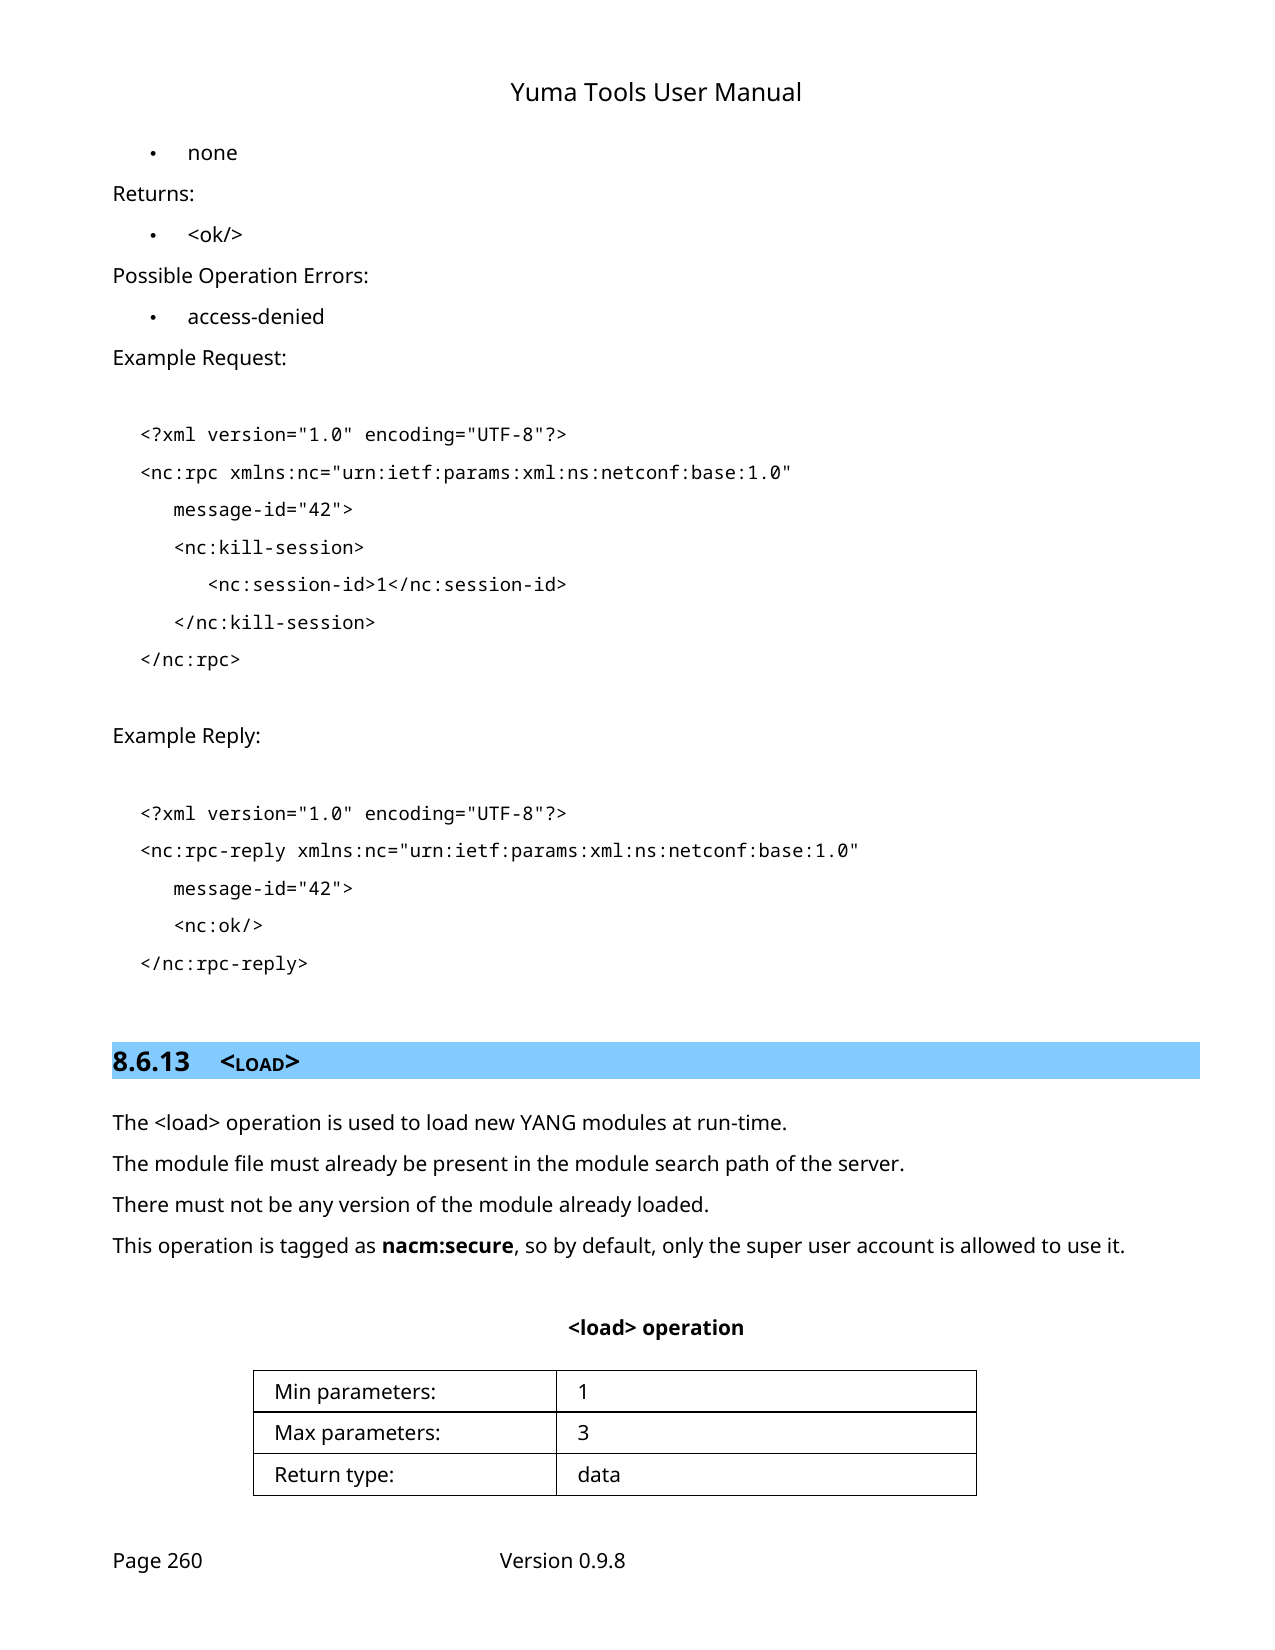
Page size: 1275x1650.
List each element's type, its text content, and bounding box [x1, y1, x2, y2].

table_header Min parameters: [254, 1371, 556, 1411]
text <nc:ok/> [139, 913, 1200, 938]
text Example Request: [112, 343, 1200, 372]
text This operation is tagged as nacm:secure, so by default, only the super user account is allowed to use it. [112, 1231, 1200, 1259]
table_header 1 [557, 1371, 976, 1411]
table_cell Max parameters: [254, 1413, 556, 1453]
table_cell data [557, 1454, 976, 1494]
text The <load> operation is used to load new YANG modules at run-time. [112, 1108, 1200, 1137]
text <?xml version="1.0" encoding="UTF-8"?> [139, 422, 1200, 447]
text Possible Operation Errors: [112, 261, 1200, 290]
subtitle <load> [112, 1042, 1200, 1079]
table_cell Return type: [254, 1454, 556, 1494]
text There must not be any version of the module already loaded. [112, 1190, 1200, 1219]
list <ok/> [150, 220, 1200, 249]
text message-id="42"> [139, 497, 1200, 522]
text </nc:kill-session> [139, 609, 1200, 635]
table_cell 3 [557, 1413, 976, 1453]
text <?xml version="1.0" encoding="UTF-8"?> [139, 800, 1200, 826]
list access-denied [150, 302, 1200, 331]
text The module file must already be present in the module search path of the server. [112, 1149, 1200, 1178]
text </nc:rpc> [139, 647, 1200, 672]
text </nc:rpc-reply> [139, 950, 1200, 976]
text <nc:session-id>1</nc:session-id> [139, 572, 1200, 597]
subtitle <load> operation [127, 1313, 1185, 1341]
text <nc:rpc xmlns:nc="urn:ietf:params:xml:ns:netconf:base:1.0" [139, 459, 1200, 485]
text <nc:kill-session> [139, 534, 1200, 560]
text Example Reply: [112, 722, 1200, 750]
text <nc:rpc-reply xmlns:nc="urn:ietf:params:xml:ns:netconf:base:1.0" [139, 838, 1200, 863]
text Returns: [112, 179, 1200, 208]
list none [150, 138, 1200, 167]
text message-id="42"> [139, 875, 1200, 901]
